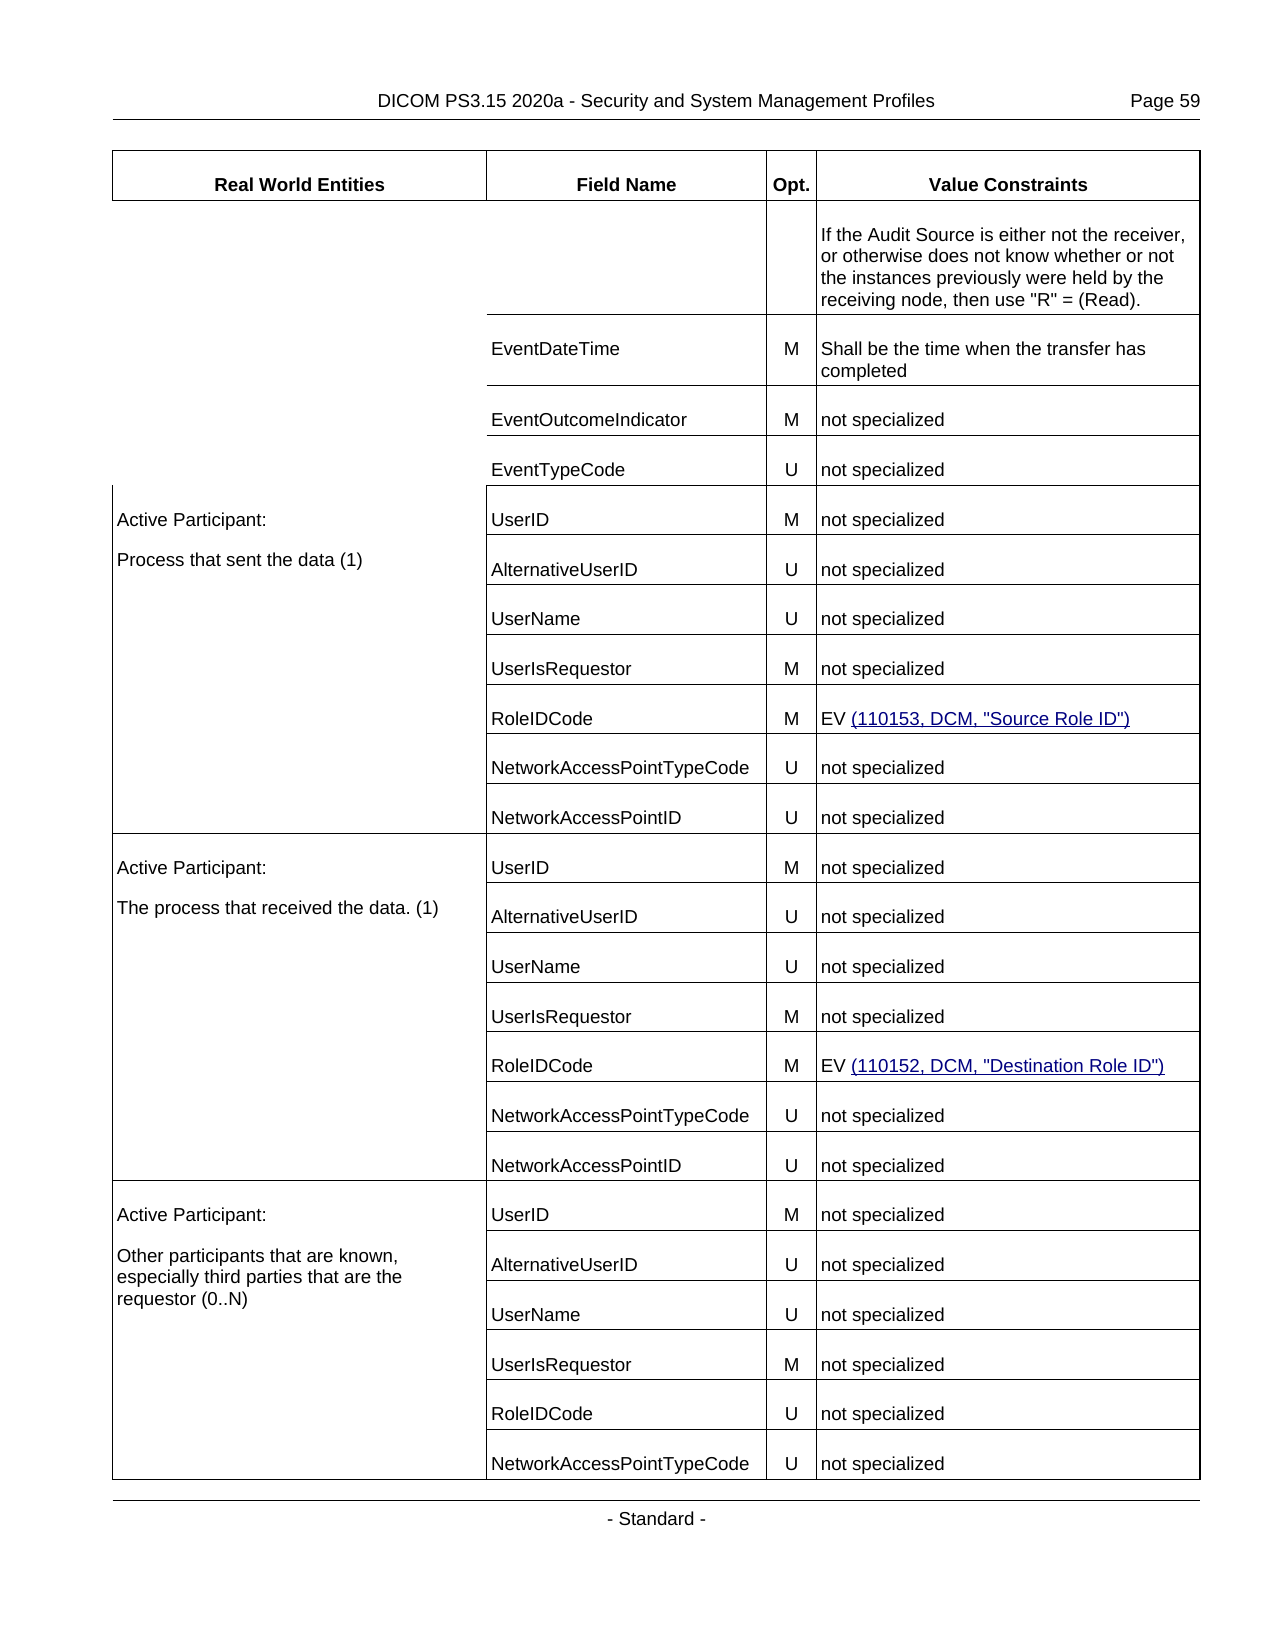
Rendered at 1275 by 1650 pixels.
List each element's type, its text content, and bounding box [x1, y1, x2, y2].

table_cell U [767, 535, 816, 584]
table_cell U [767, 1082, 816, 1131]
table_cell AlternativeUserID [487, 535, 766, 584]
table_cell not specialized [817, 436, 1199, 485]
table_cell UserName [487, 585, 766, 634]
table_cell not specialized [817, 1231, 1199, 1280]
table_cell U [767, 1430, 816, 1478]
table_cell not specialized [817, 1281, 1199, 1329]
table_cell NetworkAccessPointTypeCode [487, 734, 766, 783]
table_cell U [767, 1380, 816, 1429]
table_cell not specialized [817, 386, 1199, 435]
table_cell not specialized [817, 933, 1199, 982]
table_header Opt. [767, 151, 816, 200]
table_header Field Name [487, 151, 766, 200]
table_cell [767, 201, 816, 314]
table_cell M [767, 1330, 816, 1379]
table_cell U [767, 1281, 816, 1329]
table_cell M [767, 386, 816, 435]
table_cell Active Participant: Other participants that are known, especially third parties that are the requestor (0..N) [113, 1181, 486, 1478]
table_cell U [767, 585, 816, 634]
table_cell NetworkAccessPointID [487, 784, 766, 832]
table_cell Active Participant: The process that received the data. (1) [113, 834, 486, 1180]
table_cell not specialized [817, 535, 1199, 584]
table_cell NetworkAccessPointID [487, 1132, 766, 1180]
table_cell M [767, 1181, 816, 1230]
table_cell not specialized [817, 734, 1199, 783]
table_cell not specialized [817, 1132, 1199, 1180]
table_cell UserID [487, 1181, 766, 1230]
table_cell UserID [487, 486, 766, 534]
table_cell Active Participant: Process that sent the data (1) [113, 485, 486, 832]
table_cell EV (110153, DCM, "Source Role ID") [817, 685, 1199, 733]
table_cell not specialized [817, 1330, 1199, 1379]
table_cell U [767, 883, 816, 932]
table_cell RoleIDCode [487, 1032, 766, 1081]
table_cell not specialized [817, 784, 1199, 832]
table_cell U [767, 784, 816, 832]
table_cell NetworkAccessPointTypeCode [487, 1082, 766, 1131]
table_cell UserID [487, 834, 766, 882]
table_cell not specialized [817, 1082, 1199, 1131]
table_cell M [767, 486, 816, 534]
table_cell not specialized [817, 1181, 1199, 1230]
table_cell not specialized [817, 1380, 1199, 1429]
table_cell not specialized [817, 486, 1199, 534]
table_cell not specialized [817, 883, 1199, 932]
table_cell UserName [487, 933, 766, 982]
table_cell EventTypeCode [487, 436, 766, 485]
table_cell AlternativeUserID [487, 883, 766, 932]
table_cell not specialized [817, 635, 1199, 683]
table_cell UserIsRequestor [487, 635, 766, 683]
table_cell EV (110152, DCM, "Destination Role ID") [817, 1032, 1199, 1081]
table_cell EventOutcomeIndicator [487, 386, 766, 435]
table_cell M [767, 685, 816, 733]
table_cell M [767, 834, 816, 882]
table_cell U [767, 1231, 816, 1280]
table_cell not specialized [817, 1430, 1199, 1478]
table_cell not specialized [817, 983, 1199, 1031]
table_cell UserIsRequestor [487, 983, 766, 1031]
table_header Value Constraints [817, 151, 1199, 200]
table_cell U [767, 1132, 816, 1180]
table_cell M [767, 1032, 816, 1081]
table_cell RoleIDCode [487, 1380, 766, 1429]
table_cell [487, 201, 766, 314]
table_cell UserIsRequestor [487, 1330, 766, 1379]
table_cell M [767, 315, 816, 385]
table_cell M [767, 983, 816, 1031]
table_cell EventDateTime [487, 315, 766, 385]
table_cell U [767, 933, 816, 982]
table_cell U [767, 734, 816, 783]
table_cell NetworkAccessPointTypeCode [487, 1430, 766, 1478]
table_cell RoleIDCode [487, 685, 766, 733]
table_header Real World Entities [113, 151, 486, 200]
table_cell not specialized [817, 834, 1199, 882]
table_cell not specialized [817, 585, 1199, 634]
table_cell If the Audit Source is either not the receiver, or otherwise does not know whether or not the instances previously were held by the receiving node, then use "R" = (Read). [817, 201, 1199, 314]
table_cell M [767, 635, 816, 683]
table_cell U [767, 436, 816, 485]
table_cell AlternativeUserID [487, 1231, 766, 1280]
table_cell UserName [487, 1281, 766, 1329]
table_cell Shall be the time when the transfer has completed [817, 315, 1199, 385]
